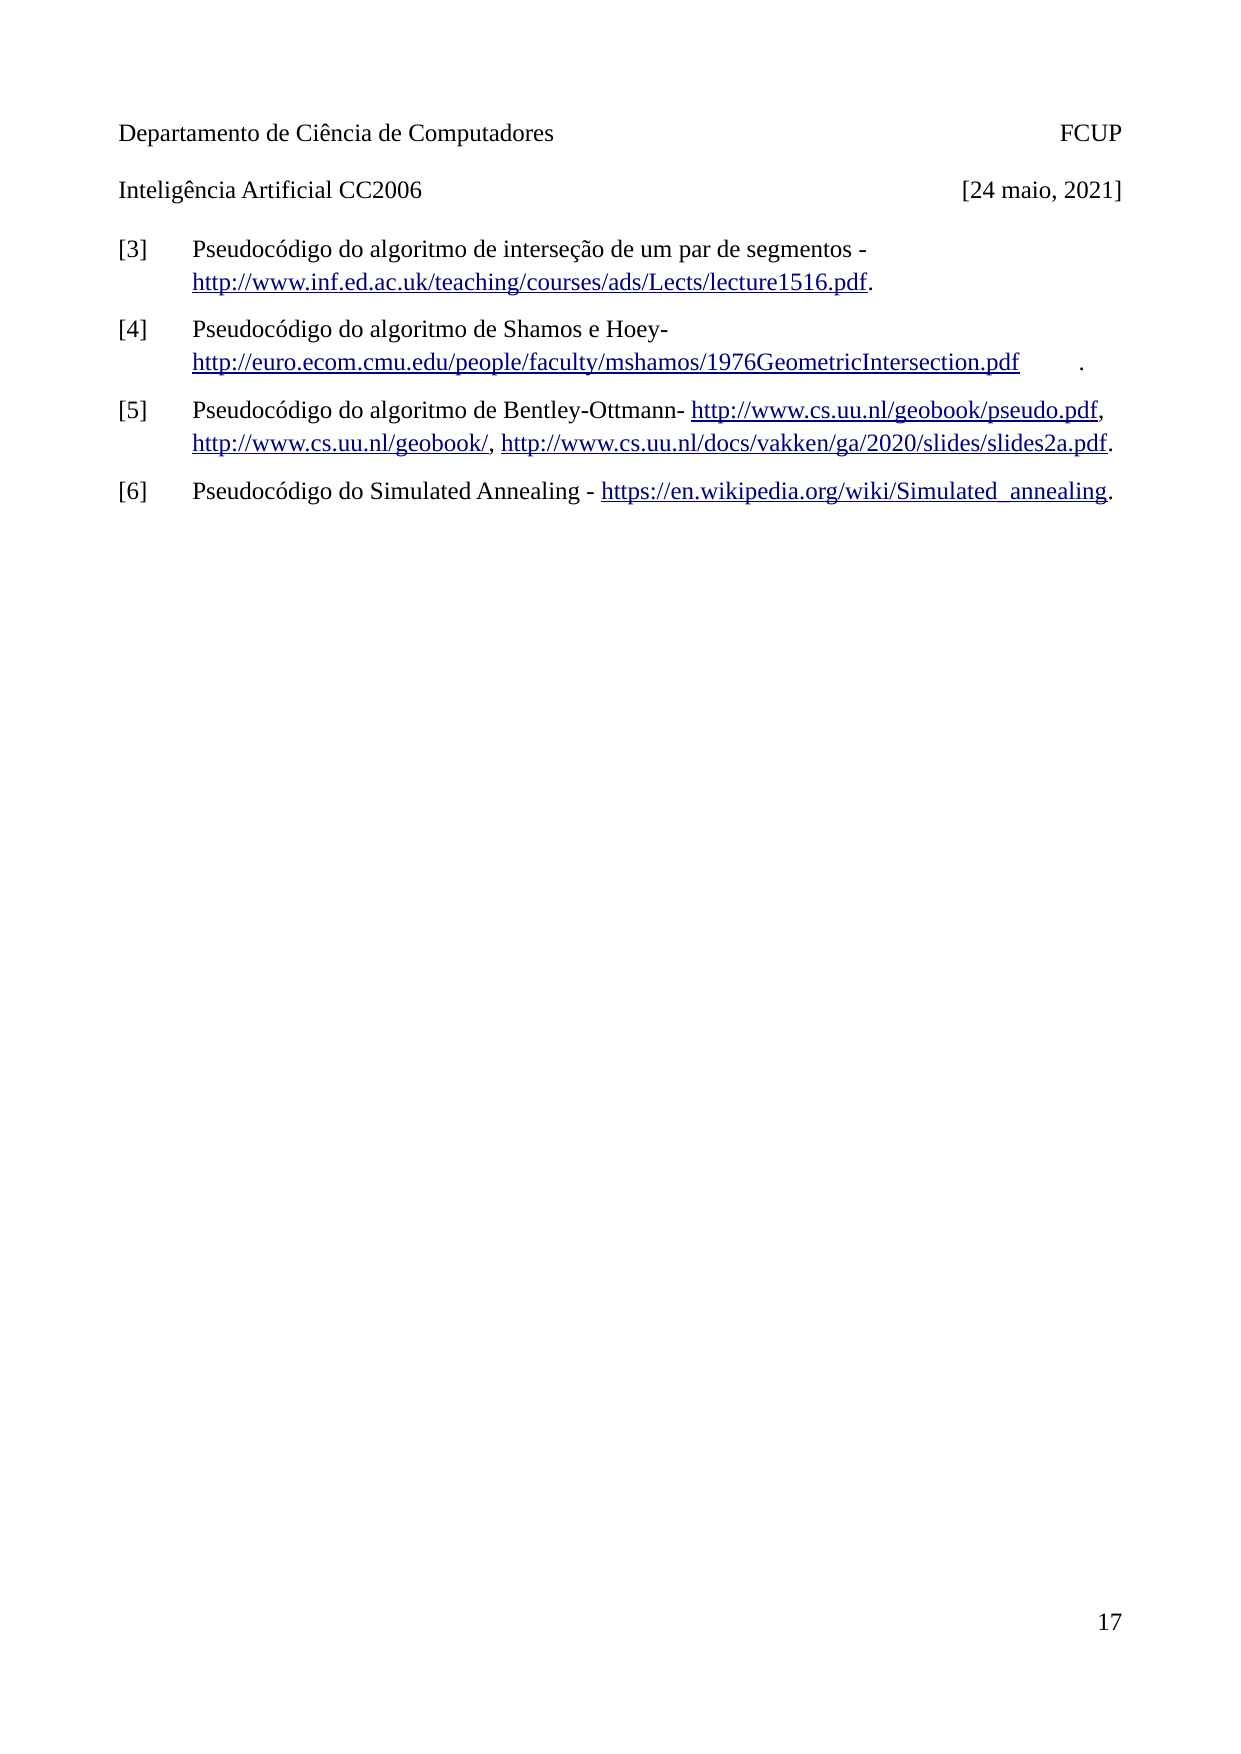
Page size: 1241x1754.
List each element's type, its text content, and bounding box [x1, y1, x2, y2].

text [6] Pseudocódigo do Simulated Annealing - https://en.wikipedia.org/wiki/Simulated_annealing. [118, 476, 1122, 504]
text [3] Pseudocódigo do algoritmo de interseção de um par de segmentos - http://www.inf.ed.ac.uk/teaching/courses/ads/Lects/lecture1516.pdf. [118, 234, 1122, 296]
text [4] Pseudocódigo do algoritmo de Shamos e Hoey- http://euro.ecom.cmu.edu/people/faculty/mshamos/1976GeometricIntersection.pdf . [118, 314, 1122, 376]
text [5] Pseudocódigo do algoritmo de Bentley-Ottmann- http://www.cs.uu.nl/geobook/pseudo.pdf, http://www.cs.uu.nl/geobook/, http://www.cs.uu.nl/docs/vakken/ga/2020/slides/slides2a.pdf. [118, 395, 1122, 457]
